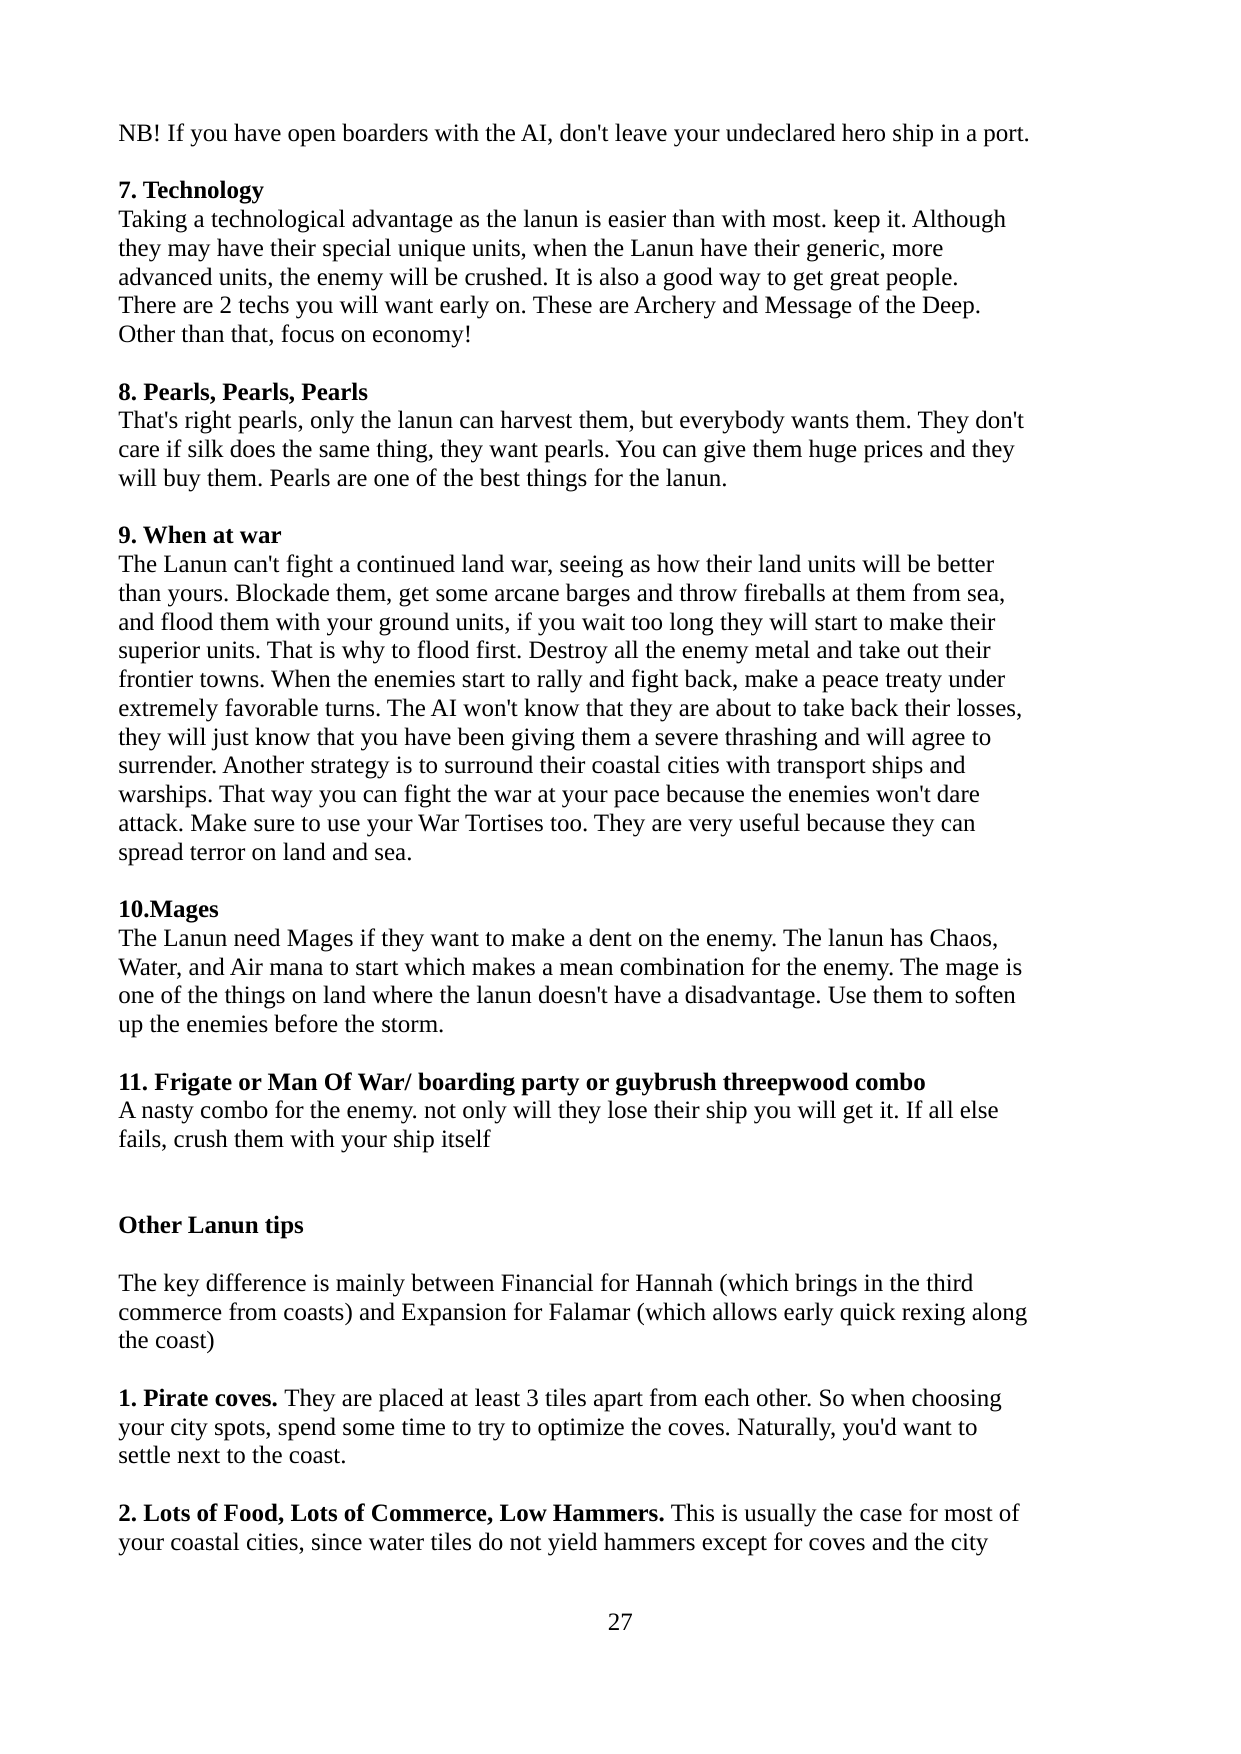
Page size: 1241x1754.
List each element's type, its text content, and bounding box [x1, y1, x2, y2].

text 1. Pirate coves. They are placed at least 3 tiles apart from each other. So when choosing your city spots, spend some time to try to optimize the coves. Naturally, you'd want to settle next to the coast. [118, 1383, 1032, 1469]
text 7. Technology [118, 176, 1032, 204]
text A nasty combo for the enemy. not only will they lose their ship you will get it. If all else fails, crush them with your ship itself [118, 1096, 1032, 1153]
text Taking a technological advantage as the lanun is easier than with most. keep it. Although they may have their special unique units, when the Lanun have their generic, more advanced units, the enemy will be crushed. It is also a good way to get great people. [118, 204, 1032, 291]
text The Lanun need Mages if they want to make a dent on the enemy. The lanun has Chaos, Water, and Air mana to start which makes a mean combination for the enemy. The mage is one of the things on land where the lanun doesn't have a disadvantage. Use them to soften up the enemies before the storm. [118, 923, 1032, 1038]
text 11. Frigate or Man Of War/ boarding party or guybrush threepwood combo [118, 1067, 1032, 1096]
text The Lanun can't fight a continued land war, seeing as how their land units will be better than yours. Blockade them, get some arcane barges and throw fireballs at them from sea, and flood them with your ground units, if you wait too long they will start to make their superior units. That is why to flood first. Destroy all the enemy metal and take out their frontier towns. When the enemies start to rally and fight back, make a peace treaty under extremely favorable turns. The AI won't know that they are about to take back their losses, they will just know that you have been giving them a severe thrashing and will agree to surrender. Another strategy is to surround their coastal cities with transport ships and warships. That way you can fight the war at your pace because the enemies won't dare attack. Make sure to use your War Tortises too. They are very useful because they can spread terror on land and sea. [118, 549, 1032, 866]
text 8. Pearls, Pearls, Pearls [118, 377, 1032, 406]
text That's right pearls, only the lanun can harvest them, but everybody wants them. They don't care if silk does the same thing, they want pearls. You can give them huge prices and they will buy them. Pearls are one of the best things for the lanun. [118, 406, 1032, 492]
text 9. When at war [118, 521, 1032, 549]
text 10.Mages [118, 894, 1032, 923]
text 2. Lots of Food, Lots of Commerce, Low Hammers. This is usually the case for most of your coastal cities, since water tiles do not yield hammers except for coves and the city [118, 1498, 1032, 1556]
text Other Lanun tips [118, 1211, 1032, 1239]
text The key difference is mainly between Financial for Hannah (which brings in the third commerce from coasts) and Expansion for Falamar (which allows early quick rexing along the coast) [118, 1268, 1032, 1354]
text There are 2 techs you will want early on. These are Archery and Message of the Deep. Other than that, focus on economy! [118, 291, 1032, 348]
text NB! If you have open boarders with the AI, don't leave your undeclared hero ship in a port. [118, 118, 1032, 147]
